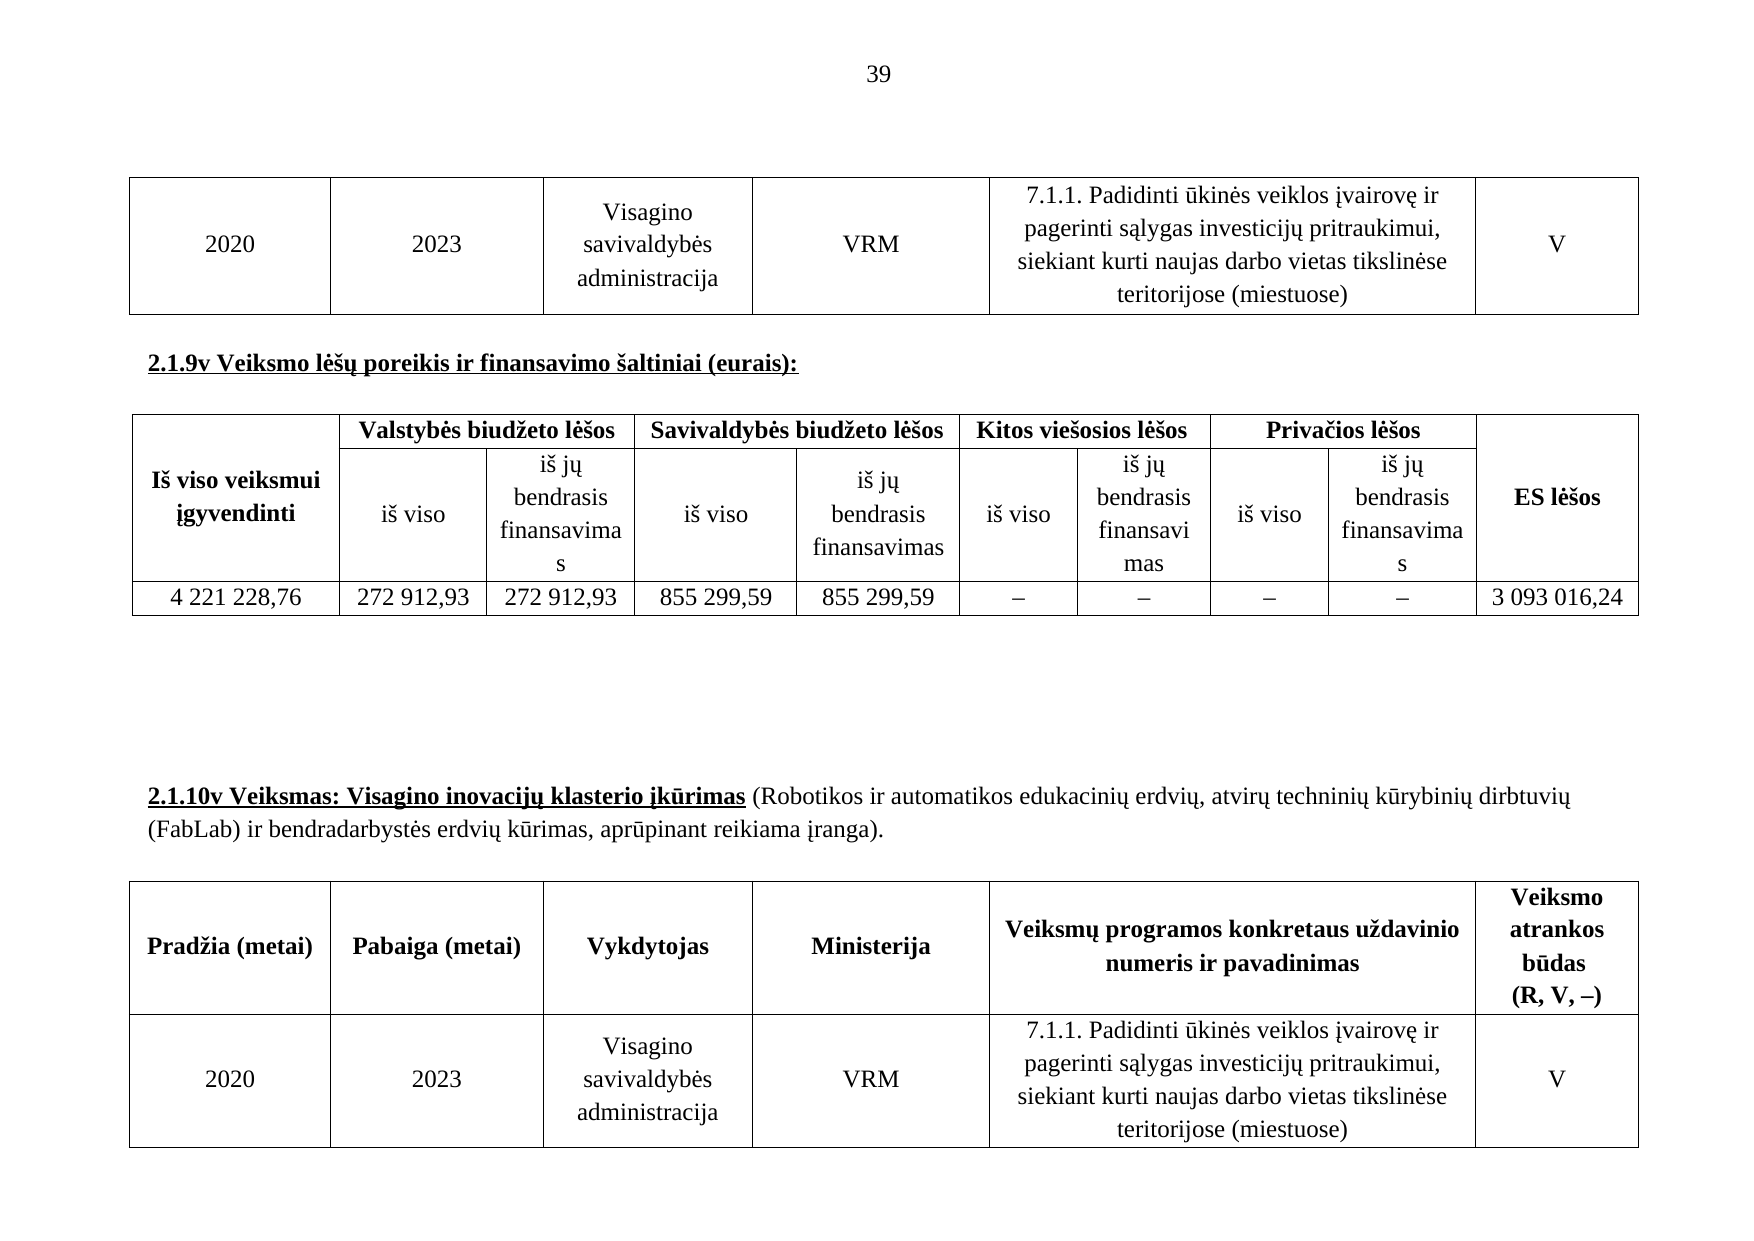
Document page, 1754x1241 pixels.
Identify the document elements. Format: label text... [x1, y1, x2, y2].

table_cell iš viso [340, 449, 486, 581]
table_header Savivaldybės biudžeto lėšos [635, 415, 959, 448]
table_cell 2020 [130, 178, 330, 314]
table_header Veiksmų programos konkretaus uždavinio numeris ir pavadinimas [990, 882, 1475, 1014]
text 2.1.10v Veiksmas: Visagino inovacijų klasterio įkūrimas (Robotikos ir automatikos edukacinių erdvių, atvirų techninių kūrybinių dirbtuvių (FabLab) ir bendradarbystės erdvių kūrimas, aprūpinant reikiama įranga). [148, 781, 1583, 843]
table_cell iš jų bendrasis finansavimas [1078, 449, 1210, 581]
table_cell – [1211, 582, 1328, 615]
table_header Pradžia (metai) [130, 882, 330, 1014]
table_header Privačios lėšos [1211, 415, 1476, 448]
table_cell 7.1.1. Padidinti ūkinės veiklos įvairovę ir pagerinti sąlygas investicijų pritraukimui, siekiant kurti naujas darbo vietas tikslinėse teritorijose (miestuose) [990, 1015, 1475, 1147]
table_cell V [1476, 178, 1638, 314]
table_cell 855 299,59 [635, 582, 796, 615]
table_header Valstybės biudžeto lėšos [340, 415, 634, 448]
table_header Kitos viešosios lėšos [960, 415, 1210, 448]
table_cell – [1078, 582, 1210, 615]
table_cell 2023 [331, 178, 543, 314]
table_header Iš viso veiksmui įgyvendinti [133, 415, 339, 581]
table_cell iš viso [635, 449, 796, 581]
table_cell 3 093 016,24 [1477, 582, 1638, 615]
table_header Veiksmo atrankos būdas (R, V, –) [1476, 882, 1638, 1014]
table_cell 4 221 228,76 [133, 582, 339, 615]
table_header Pabaiga (metai) [331, 882, 543, 1014]
table_cell – [1329, 582, 1476, 615]
table_cell Visagino savivaldybės administracija [544, 1015, 752, 1147]
table_cell iš jų bendrasis finansavimas [487, 449, 634, 581]
table_cell iš jų bendrasis finansavimas [1329, 449, 1476, 581]
table_cell 2020 [130, 1015, 330, 1147]
table_cell Visagino savivaldybės administracija [544, 178, 752, 314]
table_cell iš jų bendrasis finansavimas [797, 449, 959, 581]
table_header ES lėšos [1477, 415, 1638, 581]
text 2.1.9v Veiksmo lėšų poreikis ir finansavimo šaltiniai (eurais): [118, 348, 1639, 377]
table_cell 855 299,59 [797, 582, 959, 615]
table_cell 272 912,93 [487, 582, 634, 615]
table_header Vykdytojas [544, 882, 752, 1014]
table_cell iš viso [960, 449, 1077, 581]
table_cell VRM [753, 178, 989, 314]
table_cell iš viso [1211, 449, 1328, 581]
table_header Ministerija [753, 882, 989, 1014]
table_cell V [1476, 1015, 1638, 1147]
table_cell VRM [753, 1015, 989, 1147]
table_cell 7.1.1. Padidinti ūkinės veiklos įvairovę ir pagerinti sąlygas investicijų pritraukimui, siekiant kurti naujas darbo vietas tikslinėse teritorijose (miestuose) [990, 178, 1475, 314]
table_cell 2023 [331, 1015, 543, 1147]
table_cell 272 912,93 [340, 582, 486, 615]
table_cell – [960, 582, 1077, 615]
